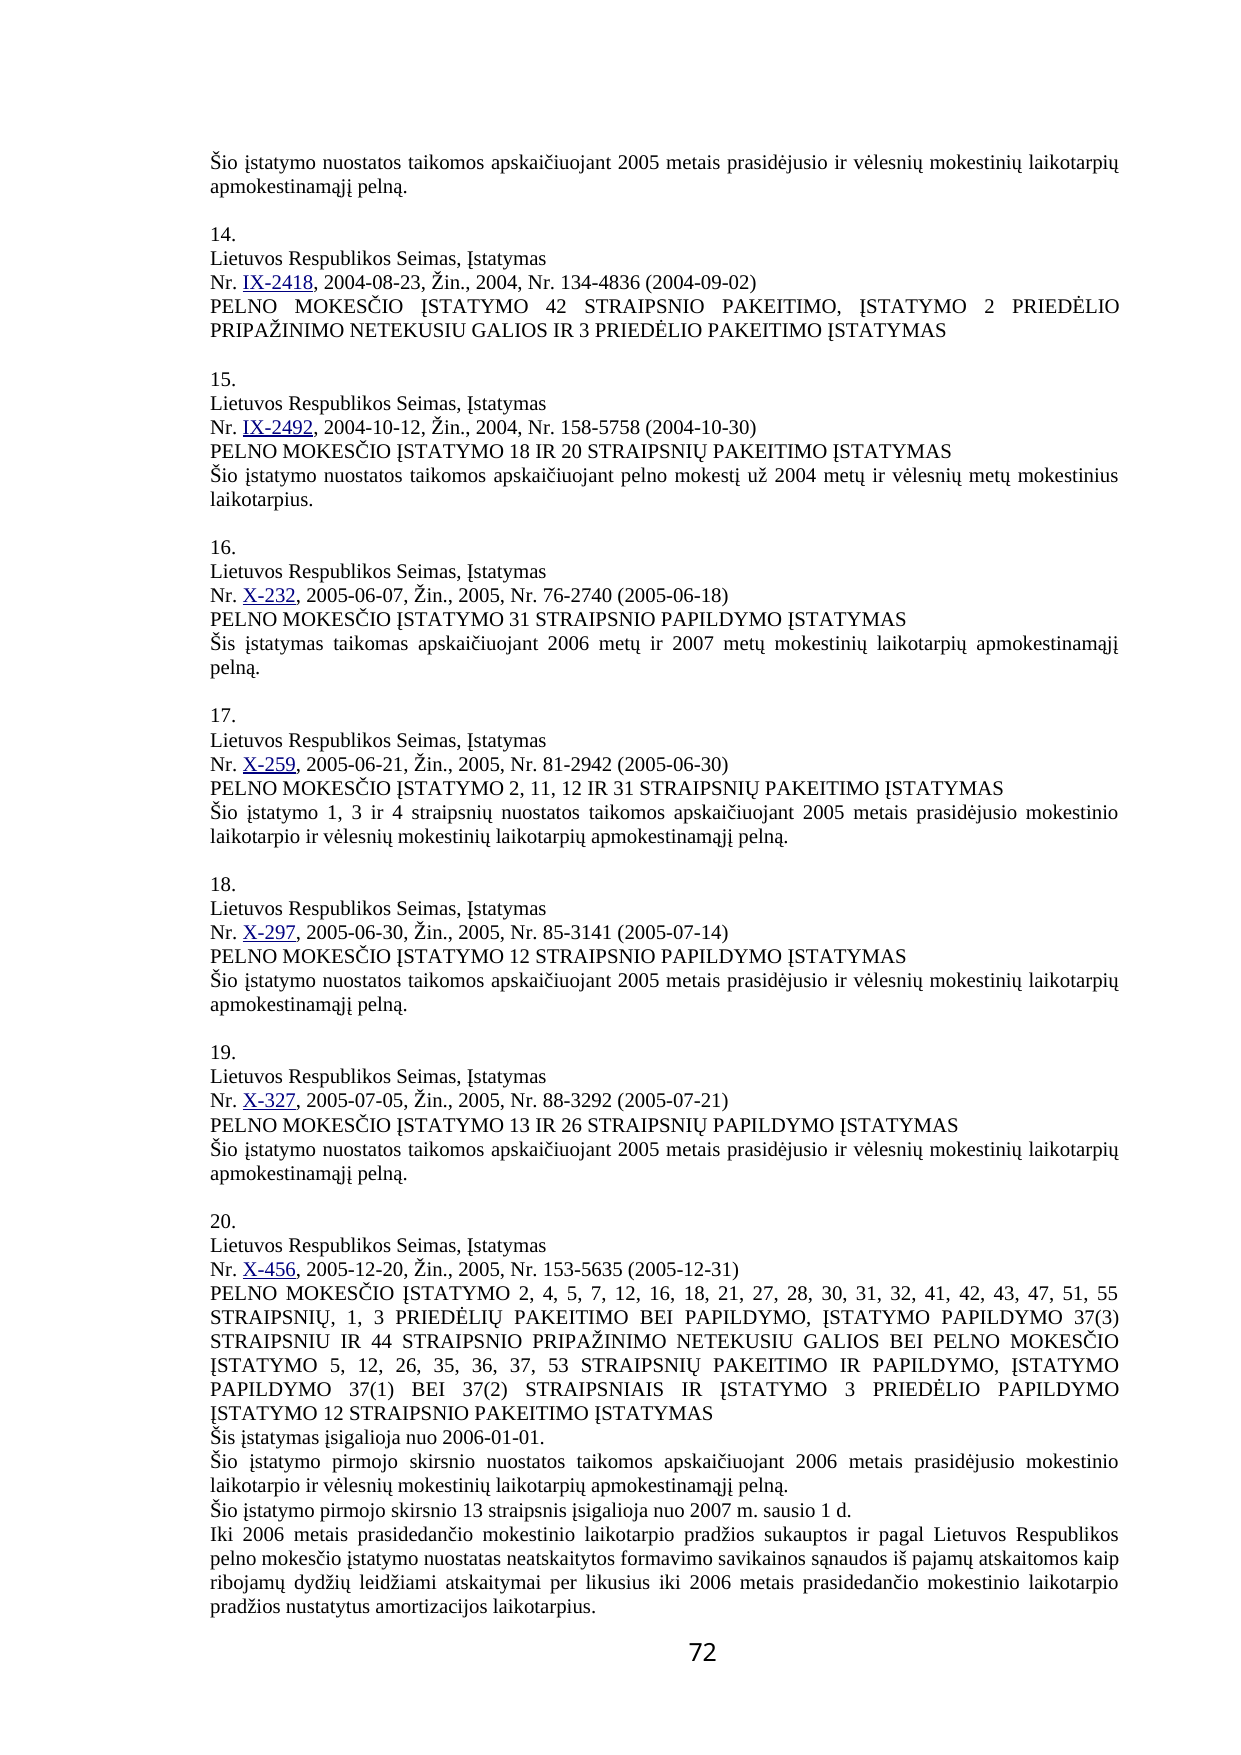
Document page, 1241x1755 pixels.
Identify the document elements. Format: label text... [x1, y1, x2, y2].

text Nr. X-259, 2005-06-21, Žin., 2005, Nr. 81-2942 (2005-06-30) [210, 752, 1120, 776]
text Nr. X-327, 2005-07-05, Žin., 2005, Nr. 88-3292 (2005-07-21) [210, 1088, 1120, 1112]
text Nr. IX-2492, 2004-10-12, Žin., 2004, Nr. 158-5758 (2004-10-30) [210, 415, 1120, 439]
text 15. [210, 367, 1120, 391]
text Šio įstatymo 1, 3 ir 4 straipsnių nuostatos taikomos apskaičiuojant 2005 metais prasidėjusio mokestinio laikotarpio ir vėlesnių mokestinių laikotarpių apmokestinamąjį pelną. [210, 800, 1120, 848]
text Nr. X-297, 2005-06-30, Žin., 2005, Nr. 85-3141 (2005-07-14) [210, 920, 1120, 944]
text Lietuvos Respublikos Seimas, Įstatymas [210, 1064, 1120, 1088]
text 19. [210, 1040, 1120, 1064]
text 14. [210, 222, 1120, 246]
text Lietuvos Respublikos Seimas, Įstatymas [210, 727, 1120, 752]
text 17. [210, 703, 1120, 727]
text Šio įstatymo nuostatos taikomos apskaičiuojant 2005 metais prasidėjusio ir vėlesnių mokestinių laikotarpių apmokestinamąjį pelną. [210, 1137, 1120, 1185]
text Lietuvos Respublikos Seimas, Įstatymas [210, 896, 1120, 920]
text 16. [210, 535, 1120, 559]
text Nr. X-456, 2005-12-20, Žin., 2005, Nr. 153-5635 (2005-12-31) [210, 1257, 1120, 1281]
text Šis įstatymas taikomas apskaičiuojant 2006 metų ir 2007 metų mokestinių laikotarpių apmokestinamąjį pelną. [210, 631, 1120, 679]
text PELNO MOKESČIO ĮSTATYMO 31 STRAIPSNIO PAPILDYMO ĮSTATYMAS [210, 607, 1120, 631]
text Lietuvos Respublikos Seimas, Įstatymas [210, 559, 1120, 583]
text Šio įstatymo pirmojo skirsnio nuostatos taikomos apskaičiuojant 2006 metais prasidėjusio mokestinio laikotarpio ir vėlesnių mokestinių laikotarpių apmokestinamąjį pelną. [210, 1449, 1120, 1497]
text PELNO MOKESČIO ĮSTATYMO 13 IR 26 STRAIPSNIŲ PAPILDYMO ĮSTATYMAS [210, 1112, 1120, 1137]
text Šis įstatymas įsigalioja nuo 2006-01-01. [210, 1425, 1120, 1449]
text PELNO MOKESČIO ĮSTATYMO 2, 11, 12 IR 31 STRAIPSNIŲ PAKEITIMO ĮSTATYMAS [210, 776, 1120, 800]
text PELNO MOKESČIO ĮSTATYMO 12 STRAIPSNIO PAPILDYMO ĮSTATYMAS [210, 944, 1120, 968]
text Šio įstatymo nuostatos taikomos apskaičiuojant 2005 metais prasidėjusio ir vėlesnių mokestinių laikotarpių apmokestinamąjį pelną. [210, 968, 1120, 1016]
text Šio įstatymo nuostatos taikomos apskaičiuojant pelno mokestį už 2004 metų ir vėlesnių metų mokestinius laikotarpius. [210, 463, 1120, 511]
text PELNO MOKESČIO ĮSTATYMO 2, 4, 5, 7, 12, 16, 18, 21, 27, 28, 30, 31, 32, 41, 42, 43, 47, 51, 55 STRAIPSNIŲ, 1, 3 PRIEDĖLIŲ PAKEITIMO BEI PAPILDYMO, ĮSTATYMO PAPILDYMO 37(3) STRAIPSNIU IR 44 STRAIPSNIO PRIPAŽINIMO NETEKUSIU GALIOS BEI PELNO MOKESČIO ĮSTATYMO 5, 12, 26, 35, 36, 37, 53 STRAIPSNIŲ PAKEITIMO IR PAPILDYMO, ĮSTATYMO PAPILDYMO 37(1) BEI 37(2) STRAIPSNIAIS IR ĮSTATYMO 3 PRIEDĖLIO PAPILDYMO ĮSTATYMO 12 STRAIPSNIO PAKEITIMO ĮSTATYMAS [210, 1281, 1120, 1425]
text PELNO MOKESČIO ĮSTATYMO 42 STRAIPSNIO PAKEITIMO, ĮSTATYMO 2 PRIEDĖLIO PRIPAŽINIMO NETEKUSIU GALIOS IR 3 PRIEDĖLIO PAKEITIMO ĮSTATYMAS [210, 294, 1120, 342]
text Šio įstatymo nuostatos taikomos apskaičiuojant 2005 metais prasidėjusio ir vėlesnių mokestinių laikotarpių apmokestinamąjį pelną. [210, 150, 1120, 198]
text 20. [210, 1209, 1120, 1233]
text 18. [210, 872, 1120, 896]
text Lietuvos Respublikos Seimas, Įstatymas [210, 246, 1120, 270]
text Lietuvos Respublikos Seimas, Įstatymas [210, 391, 1120, 415]
text Lietuvos Respublikos Seimas, Įstatymas [210, 1233, 1120, 1257]
text Šio įstatymo pirmojo skirsnio 13 straipsnis įsigalioja nuo 2007 m. sausio 1 d. [210, 1497, 1120, 1522]
text Nr. X-232, 2005-06-07, Žin., 2005, Nr. 76-2740 (2005-06-18) [210, 583, 1120, 607]
text Nr. IX-2418, 2004-08-23, Žin., 2004, Nr. 134-4836 (2004-09-02) [210, 270, 1120, 294]
text PELNO MOKESČIO ĮSTATYMO 18 IR 20 STRAIPSNIŲ PAKEITIMO ĮSTATYMAS [210, 439, 1120, 463]
text Iki 2006 metais prasidedančio mokestinio laikotarpio pradžios sukauptos ir pagal Lietuvos Respublikos pelno mokesčio įstatymo nuostatas neatskaitytos formavimo savikainos sąnaudos iš pajamų atskaitomos kaip ribojamų dydžių leidžiami atskaitymai per likusius iki 2006 metais prasidedančio mokestinio laikotarpio pradžios nustatytus amortizacijos laikotarpius. [210, 1522, 1120, 1618]
